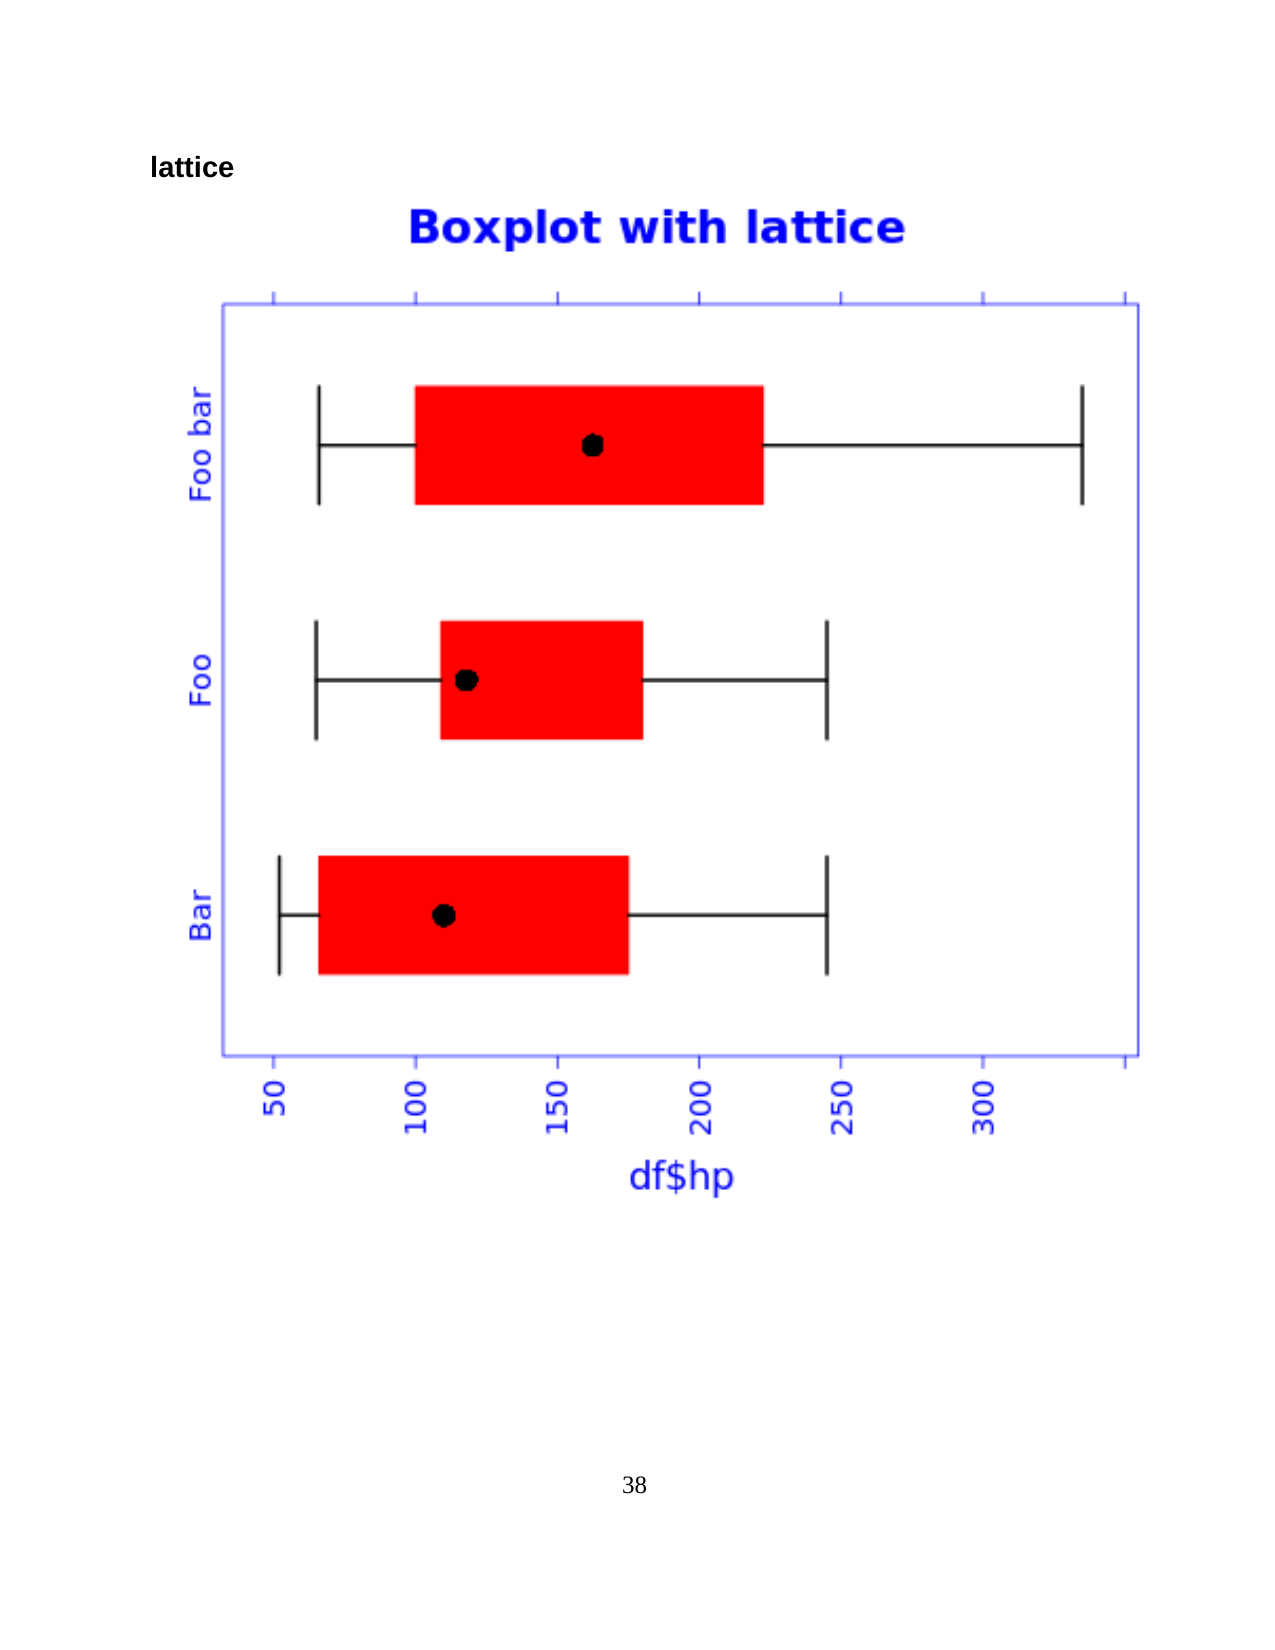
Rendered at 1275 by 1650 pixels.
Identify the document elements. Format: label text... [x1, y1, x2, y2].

subtitle lattice [150, 150, 1125, 183]
picture [150, 196, 1163, 1209]
